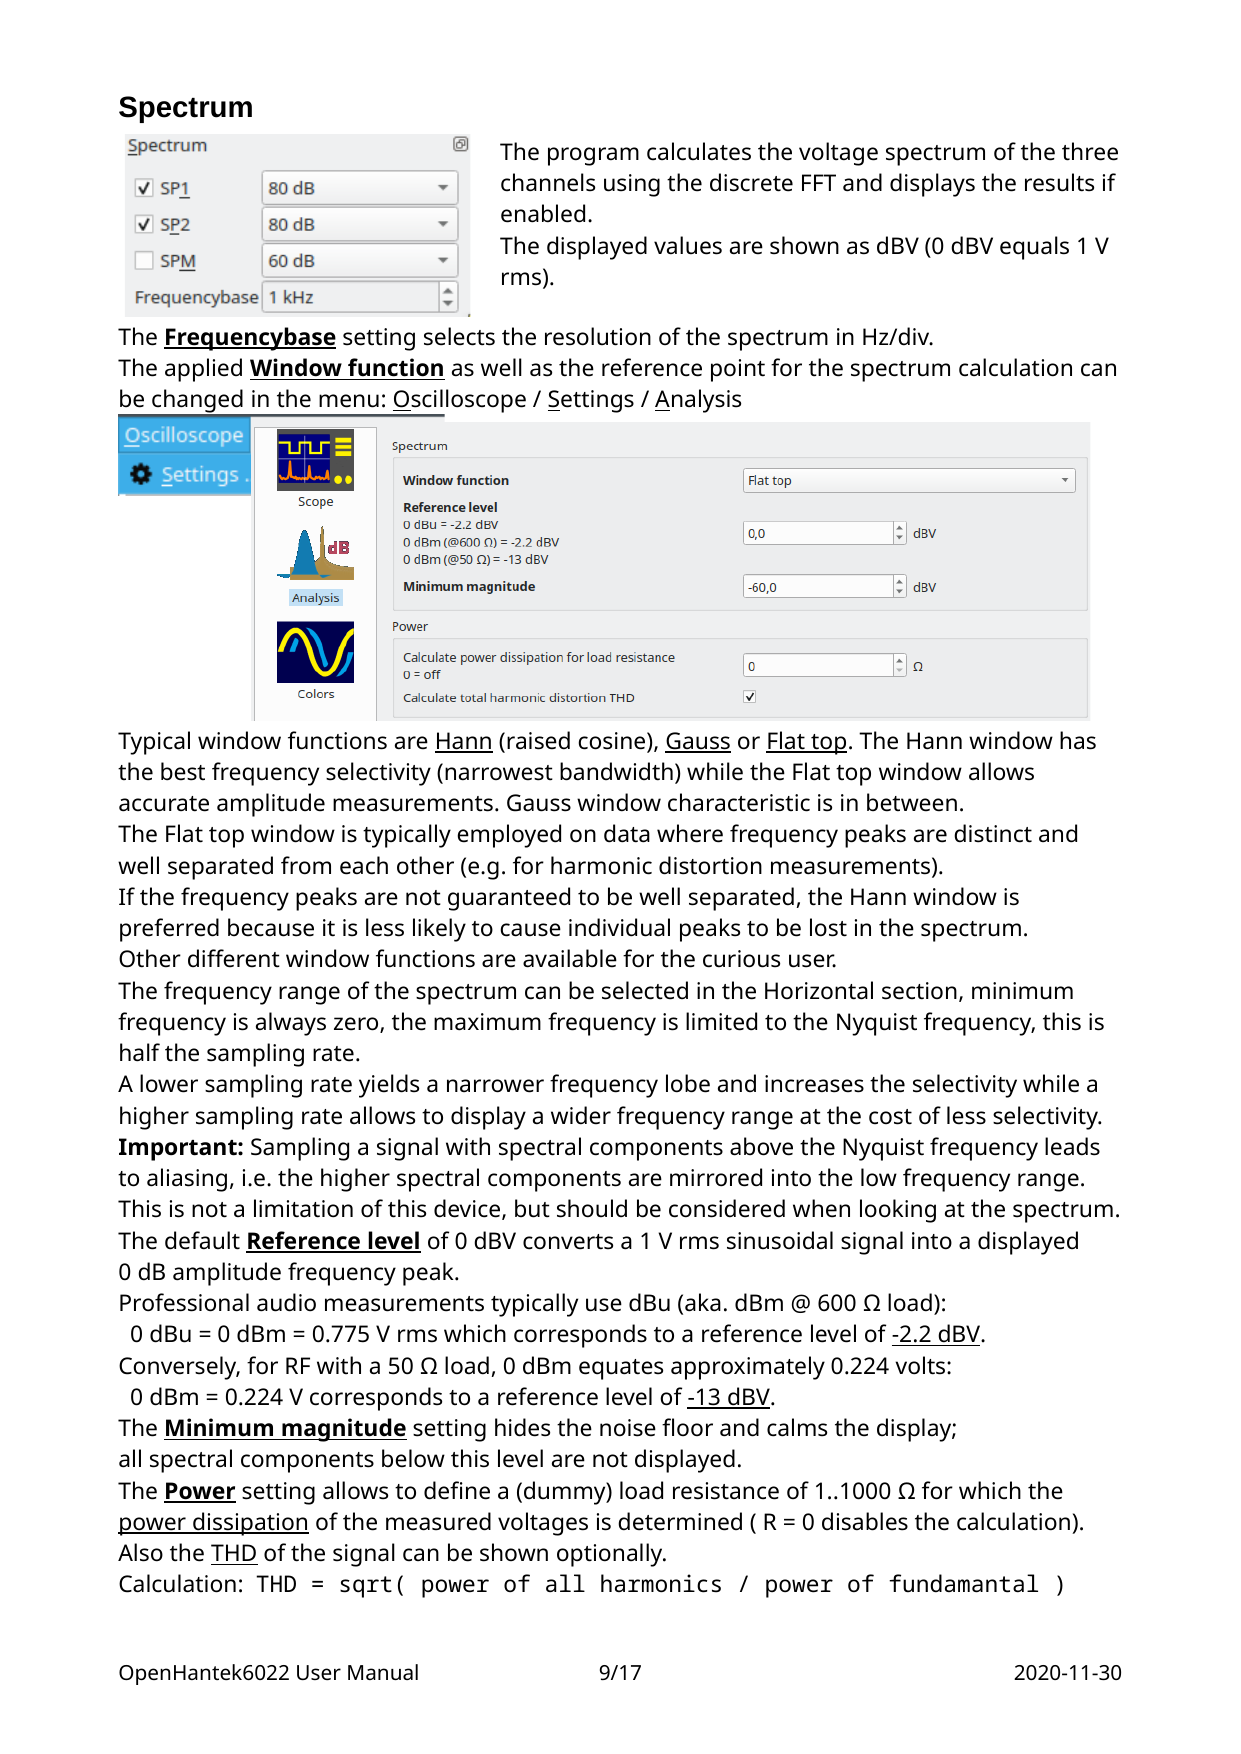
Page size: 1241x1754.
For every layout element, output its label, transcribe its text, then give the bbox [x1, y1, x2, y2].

text The default Reference level of 0 dBV converts a 1 V rms sinusoidal signal into a displayed 0 dB amplitude frequency peak. Professional audio measurements typically use dBu (aka. dBm @ 600 Ω load): 0 dBu = 0 dBm = 0.775 V rms which corresponds to a reference level of -2.2 dBV. Conversely, for RF with a 50 Ω load, 0 dBm equates approximately 0.224 volts: 0 dBm = 0.224 V corresponds to a reference level of -13 dBV. The Minimum magnitude setting hides the noise floor and calms the display; all spectral components below this level are not displayed. The Power setting allows to define a (dummy) load resistance of 1..1000 Ω for which the power dissipation of the measured voltages is determined ( R = 0 disables the calculation). Also the THD of the signal can be shown optionally. Calculation: THD = sqrt( power of all harmonics / power of fundamantal ) [118, 1224, 1122, 1599]
text Other different window functions are available for the curious user. [118, 943, 1122, 974]
text The Frequencybase setting selects the resolution of the spectrum in Hz/div. [118, 321, 1122, 352]
text If the frequency peaks are not guaranteed to be well separated, the Hann window is preferred because it is less likely to cause individual peaks to be lost in the spectrum. [118, 881, 1122, 943]
text Important: Sampling a signal with spectral components above the Nyquist frequency leads to aliasing, i.e. the higher spectral components are mirrored into the low frequency range. [118, 1131, 1122, 1193]
text The applied Window function as well as the reference point for the spectrum calculation can be changed in the menu: Oscilloscope / Settings / Analysis [118, 352, 1122, 414]
text The displayed values are shown as dBV (0 dBV equals 1 V rms). [118, 229, 1122, 321]
text The Flat top window is typically employed on data where frequency peaks are distinct and well separated from each other (e.g. for harmonic distortion measurements). [118, 818, 1122, 881]
text This is not a limitation of this device, but should be considered when looking at the spectrum. [118, 1193, 1122, 1224]
text The frequency range of the spectrum can be selected in the Horizontal section, minimum frequency is always zero, the maximum frequency is limited to the Nyquist frequency, this is half the sampling rate. [118, 974, 1122, 1068]
text A lower sampling rate yields a narrower frequency lobe and increases the selectivity while a higher sampling rate allows to display a wider frequency range at the cost of less selectivity. [118, 1068, 1122, 1131]
picture [124, 134, 471, 317]
text The program calculates the voltage spectrum of the three channels using the discrete FFT and displays the results if enabled. [471, 136, 1122, 229]
subtitle Spectrum [118, 89, 1122, 123]
picture [118, 414, 1091, 721]
text Typical window functions are Hann (raised cosine), Gauss or Flat top. The Hann window has the best frequency selectivity (narrowest bandwidth) while the Flat top window allows accurate amplitude measurements. Gauss window characteristic is in between. [118, 724, 1122, 818]
